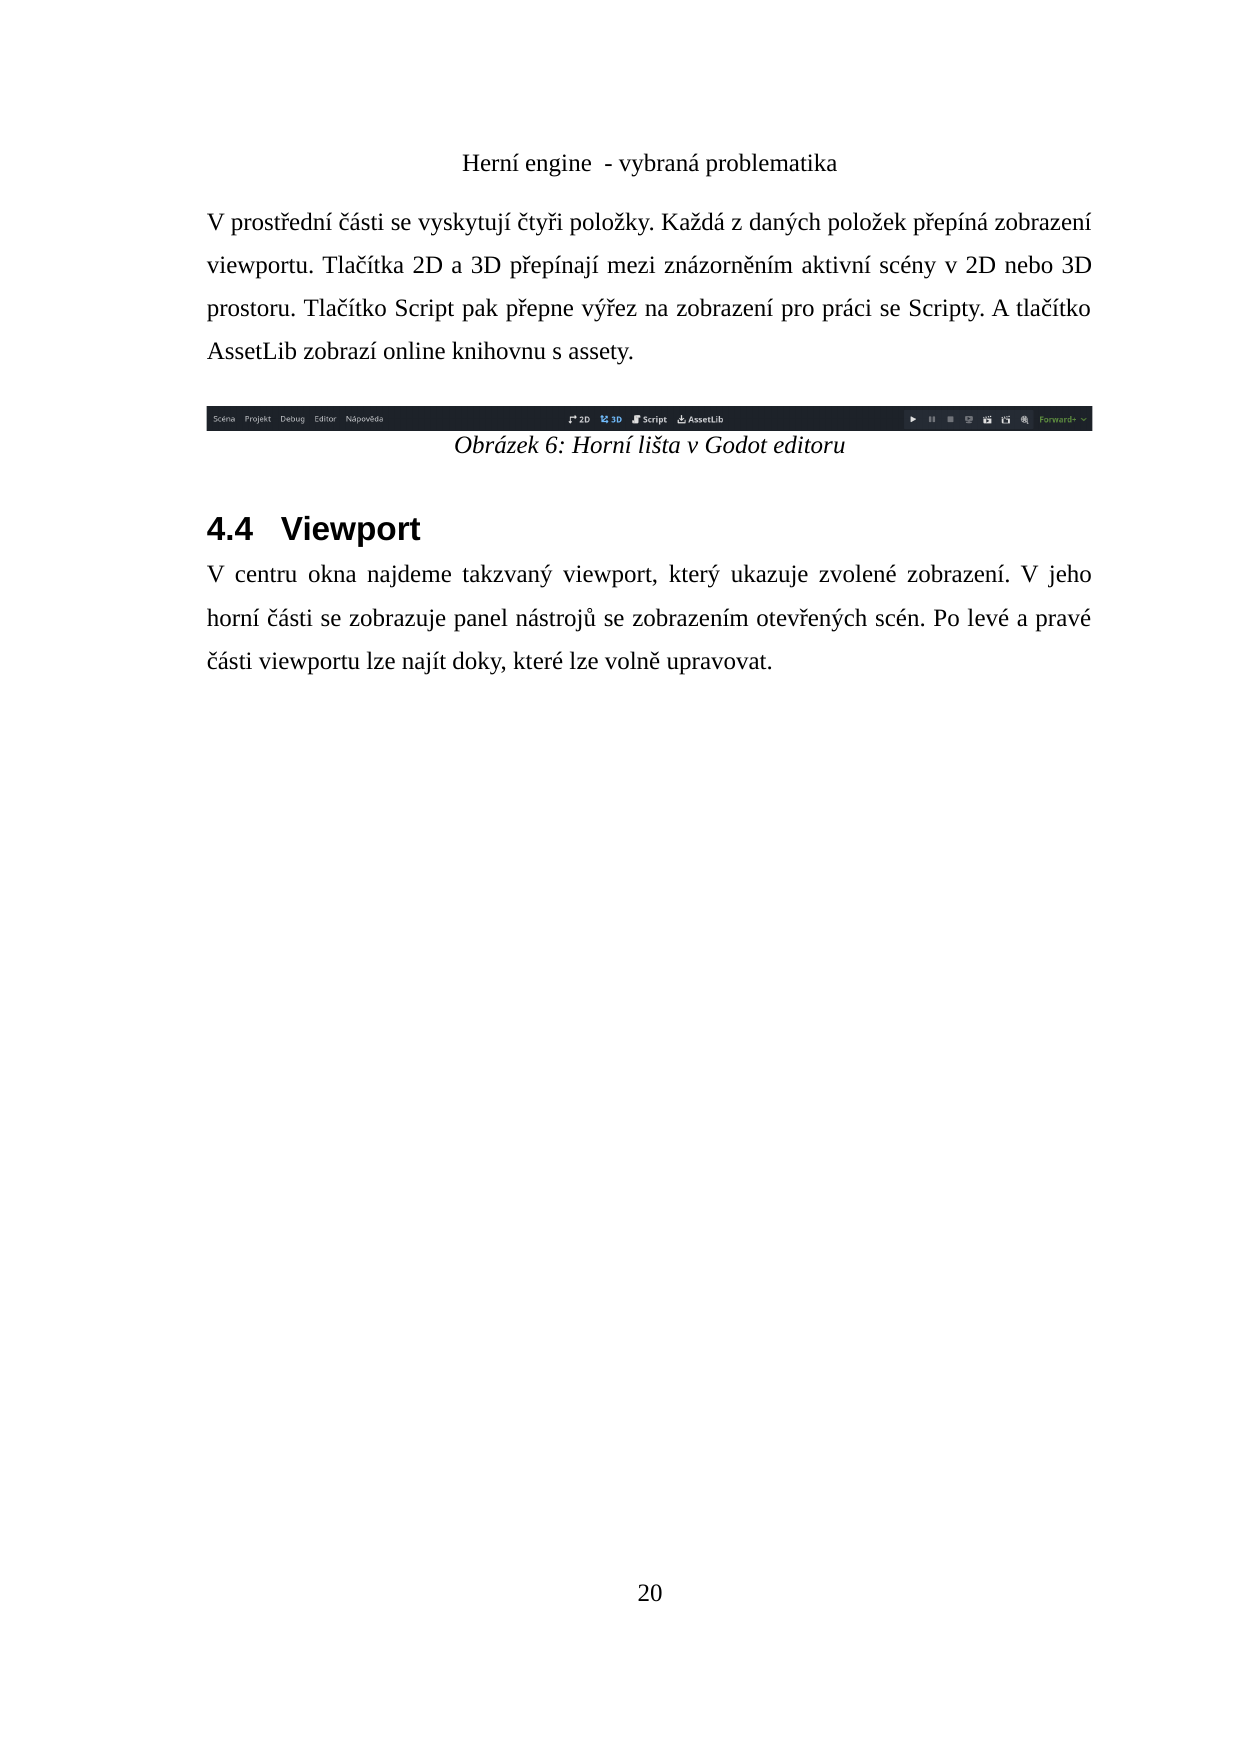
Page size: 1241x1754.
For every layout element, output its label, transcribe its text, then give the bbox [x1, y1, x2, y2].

text V centru okna najdeme takzvaný viewport, který ukazuje zvolené zobrazení. V jeho horní části se zobrazuje panel nástrojů se zobrazením otevřených scén. Po levé a pravé části viewportu lze najít doky, které lze volně upravovat. [207, 559, 1093, 674]
text V prostřední části se vyskytují čtyři položky. Každá z daných položek přepíná zobrazení viewportu. Tlačítka 2D a 3D přepínají mezi znázorněním aktivní scény v 2D nebo 3D prostoru. Tlačítko Script pak přepne výřez na zobrazení pro práci se Scripty. A tlačítko AssetLib zobrazí online knihovnu s assety. [207, 207, 1093, 365]
picture [206, 406, 1093, 431]
subtitle Viewport [207, 509, 1093, 547]
text Obrázek 6: Horní lišta v Godot editoru [207, 431, 1093, 459]
